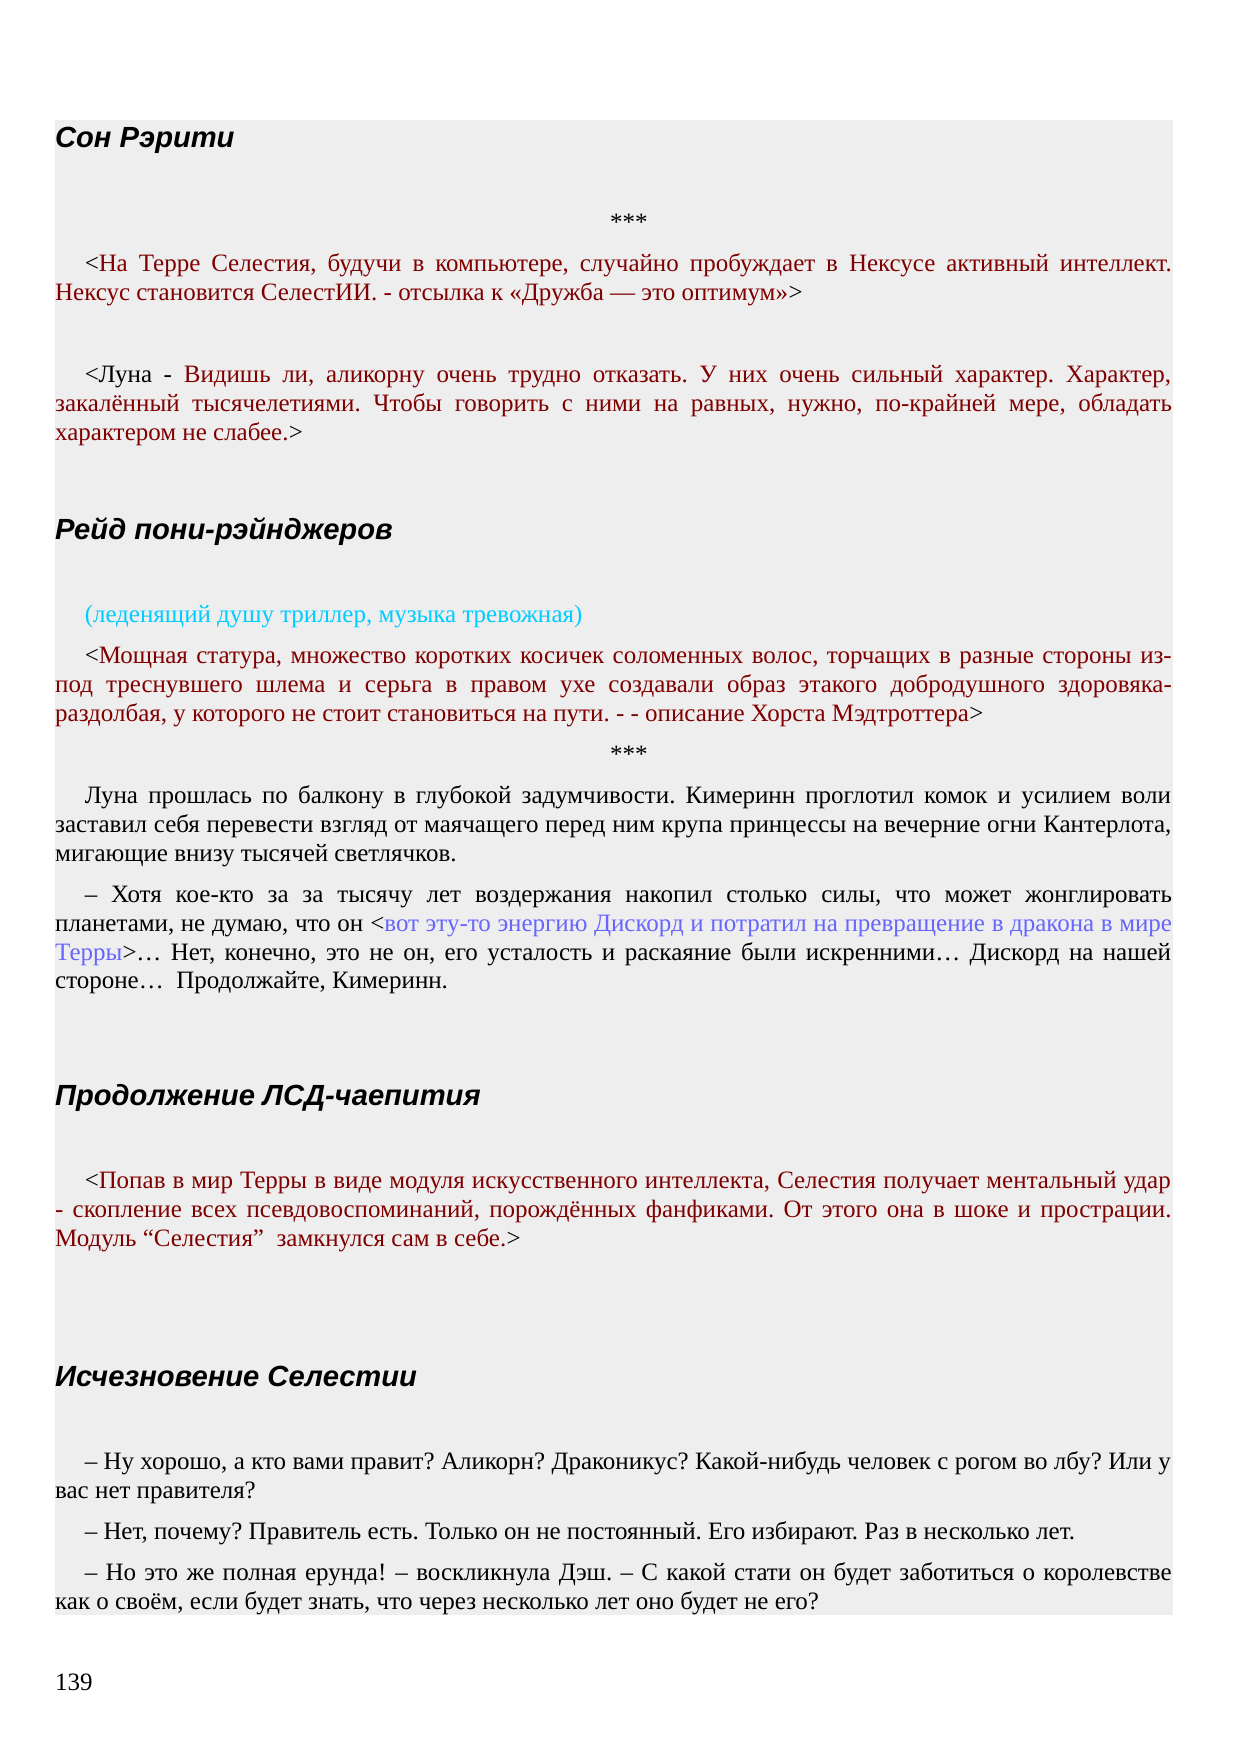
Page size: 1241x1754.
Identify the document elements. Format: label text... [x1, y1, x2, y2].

text Луна прошлась по балкону в глубокой задумчивости. Кимеринн проглотил комок и усилием воли заставил себя перевести взгляд от маячащего перед ним крупа принцессы на вечерние огни Кантерлота, мигающие внизу тысячей светлячков. [55, 781, 1173, 867]
subtitle Исчезновение Селестии [55, 1359, 1173, 1392]
text (леденящий душу триллер, музыка тревожная) [55, 599, 1173, 628]
text <Мощная статура, множество коротких косичек соломенных волос, торчащих в разные стороны из-под треснувшего шлема и серьга в правом ухе создавали образ этакого добродушного здоровяка-раздолбая, у которого не стоит становиться на пути. - - описание Хорста Мэдтроттера> [55, 641, 1173, 727]
text *** [55, 739, 1173, 768]
subtitle Рейд пони-рэйнджеров [55, 512, 1173, 546]
subtitle Сон Рэрити [55, 120, 1173, 153]
text – Хотя кое-кто за за тысячу лет воздержания накопил столько силы, что может жонглировать планетами, не думаю, что он <вот эту-то энергию Дискорд и потратил на превращение в дракона в мире Терры>… Нет, конечно, это не он, его усталость и раскаяние были искренними… Дискорд на нашей стороне… Продолжайте, Кимеринн. [55, 879, 1173, 994]
text *** [55, 207, 1173, 236]
text <Попав в мир Терры в виде модуля искусственного интеллекта, Селестия получает ментальный удар - скопление всех псевдовоспоминаний, порождённых фанфиками. От этого она в шоке и прострации. Модуль “Селестия” замкнулся сам в себе.> [55, 1165, 1173, 1251]
text <На Терре Селестия, будучи в компьютере, случайно пробуждает в Нексусе активный интеллект. Нексус становится СелестИИ. - отсылка к «Дружба — это оптимум»> [55, 248, 1173, 306]
text – Ну хорошо, а кто вами правит? Аликорн? Драконикус? Какой-нибудь человек с рогом во лбу? Или у вас нет правителя? [55, 1446, 1173, 1504]
subtitle Продолжение ЛСД-чаепития [55, 1078, 1173, 1111]
text – Нет, почему? Правитель есть. Только он не постоянный. Его избирают. Раз в несколько лет. [55, 1516, 1173, 1545]
text <Луна - Видишь ли, аликорну очень трудно отказать. У них очень сильный характер. Характер, закалённый тысячелетиями. Чтобы говорить с ними на равных, нужно, по-крайней мере, обладать характером не слабее.> [55, 359, 1173, 446]
text – Но это же полная ерунда! – воскликнула Дэш. – С какой стати он будет заботиться о королевстве как о своём, если будет знать, что через несколько лет оно будет не его? [55, 1557, 1173, 1615]
